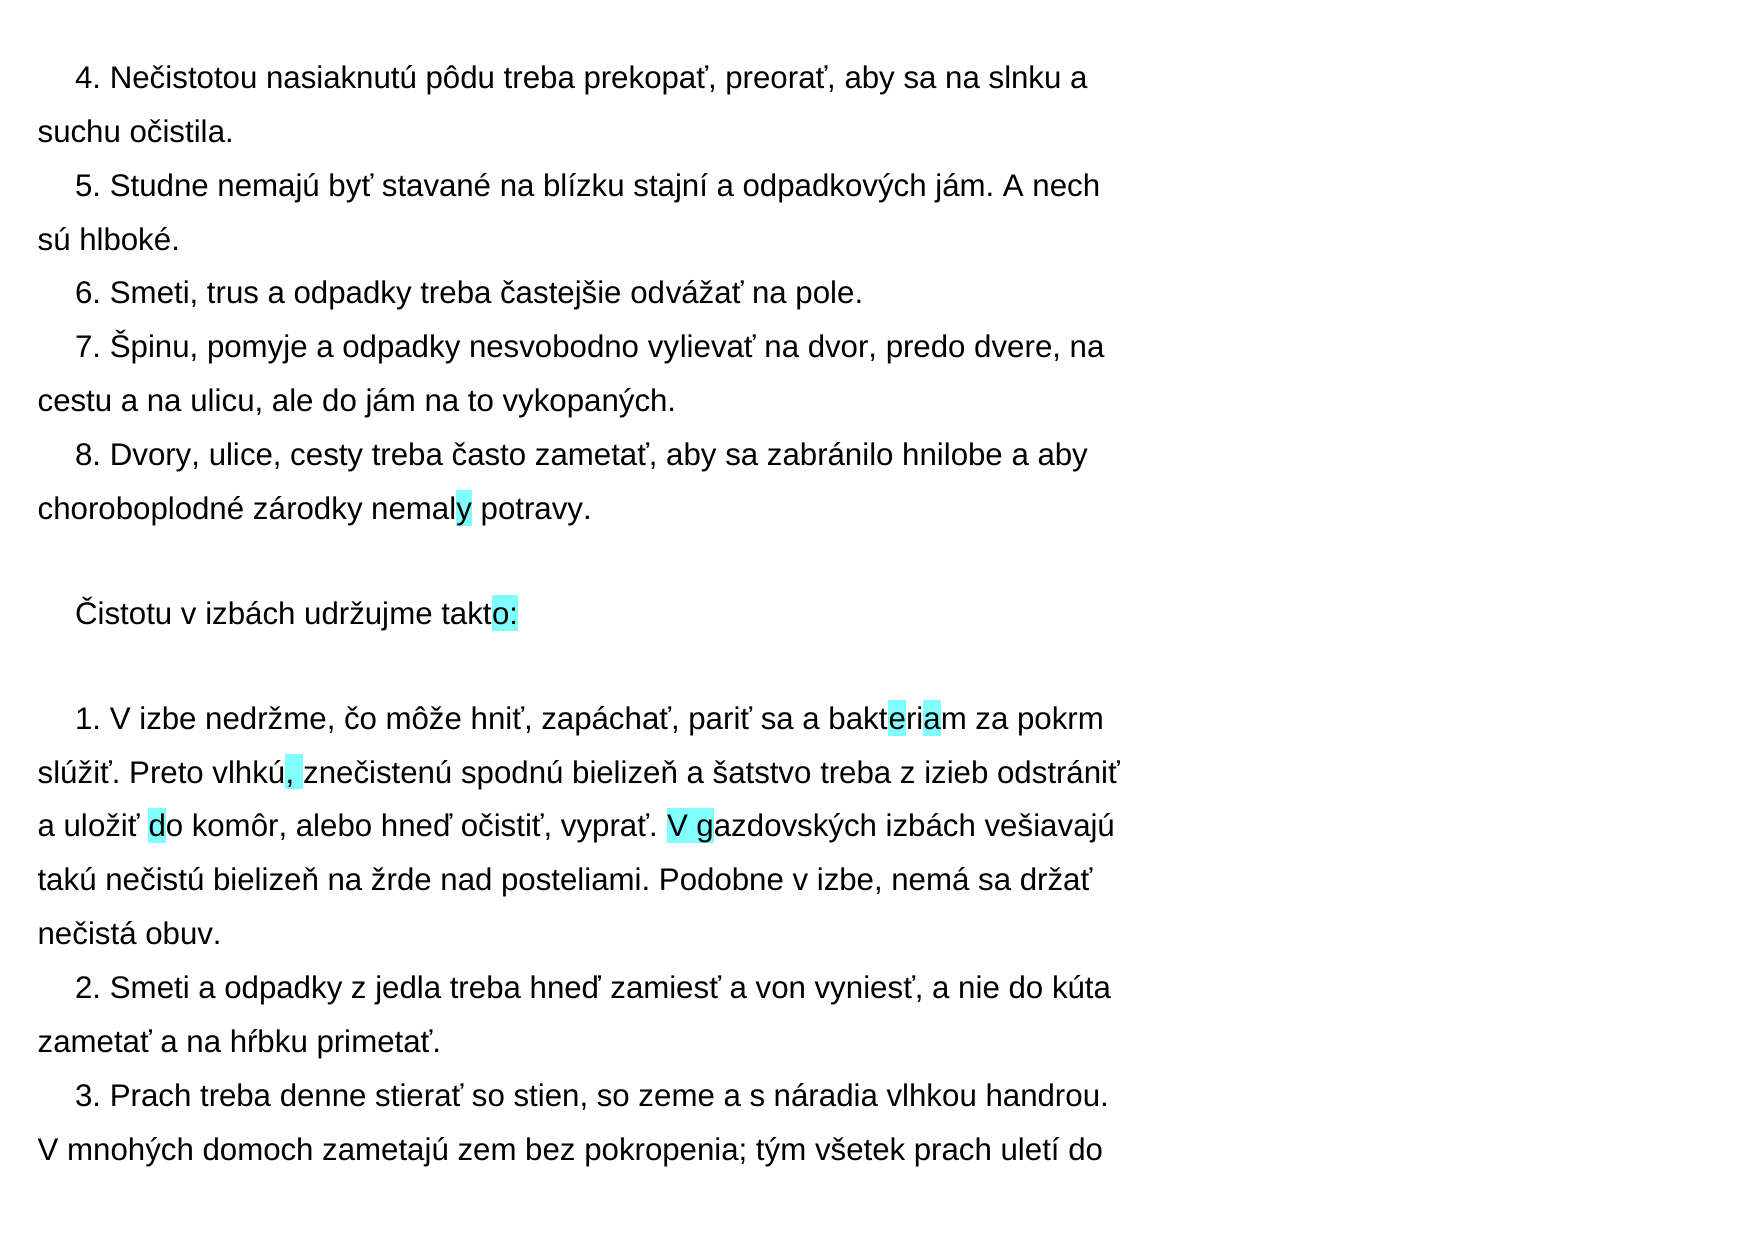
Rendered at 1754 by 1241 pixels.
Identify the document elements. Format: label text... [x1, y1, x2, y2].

text 4. Nečistotou nasiaknutú pôdu treba prekopať, preorať, aby sa na slnku a suchu očistila. [37, 59, 1130, 149]
text 6. Smeti, trus a odpadky treba častejšie od­vážať na pole. [37, 274, 1130, 311]
text 2. Smeti a odpadky z jedla treba hneď zamiesť a von vyniesť, a nie do kúta zametať a na hŕbku primetať. [37, 969, 1130, 1059]
text 8. Dvory, ulice, cesty treba často zametať, aby sa zabránilo hnilobe a aby choroboplodné zá­rodky nemaly potravy. [37, 436, 1130, 526]
text 5. Studne nemajú byť stavané na blízku stajní a odpadkových jám. A nech sú hlboké. [37, 167, 1130, 257]
text 3. Prach treba denne stierať so stien, so zeme a s náradia vlhkou handrou. V mnohých domoch zametajú zem bez pokropenia; tým všetek prach uletí do [37, 1077, 1130, 1167]
text 1. V izbe nedržme, čo môže hniť, zapáchať, pariť sa a bakteriam za pokrm slúžiť. Preto vlhkú, znečistenú spodnú bielizeň a šatstvo treba z izieb odstrániť a uložiť do komôr, alebo hneď očistiť, vyprať. V gazdovských izbách vešiavajú takú ne­čistú bielizeň na žrde nad posteliami. Podobne v izbe, nemá sa držať nečistá obuv. [37, 700, 1130, 951]
text 7. Špinu, pomyje a odpadky nesvobodno vy­lievať na dvor, predo dvere, na cestu a na ulicu, ale do jám na to vykopaných. [37, 328, 1130, 418]
text Čistotu v izbách udržujme takto: [37, 595, 1130, 631]
